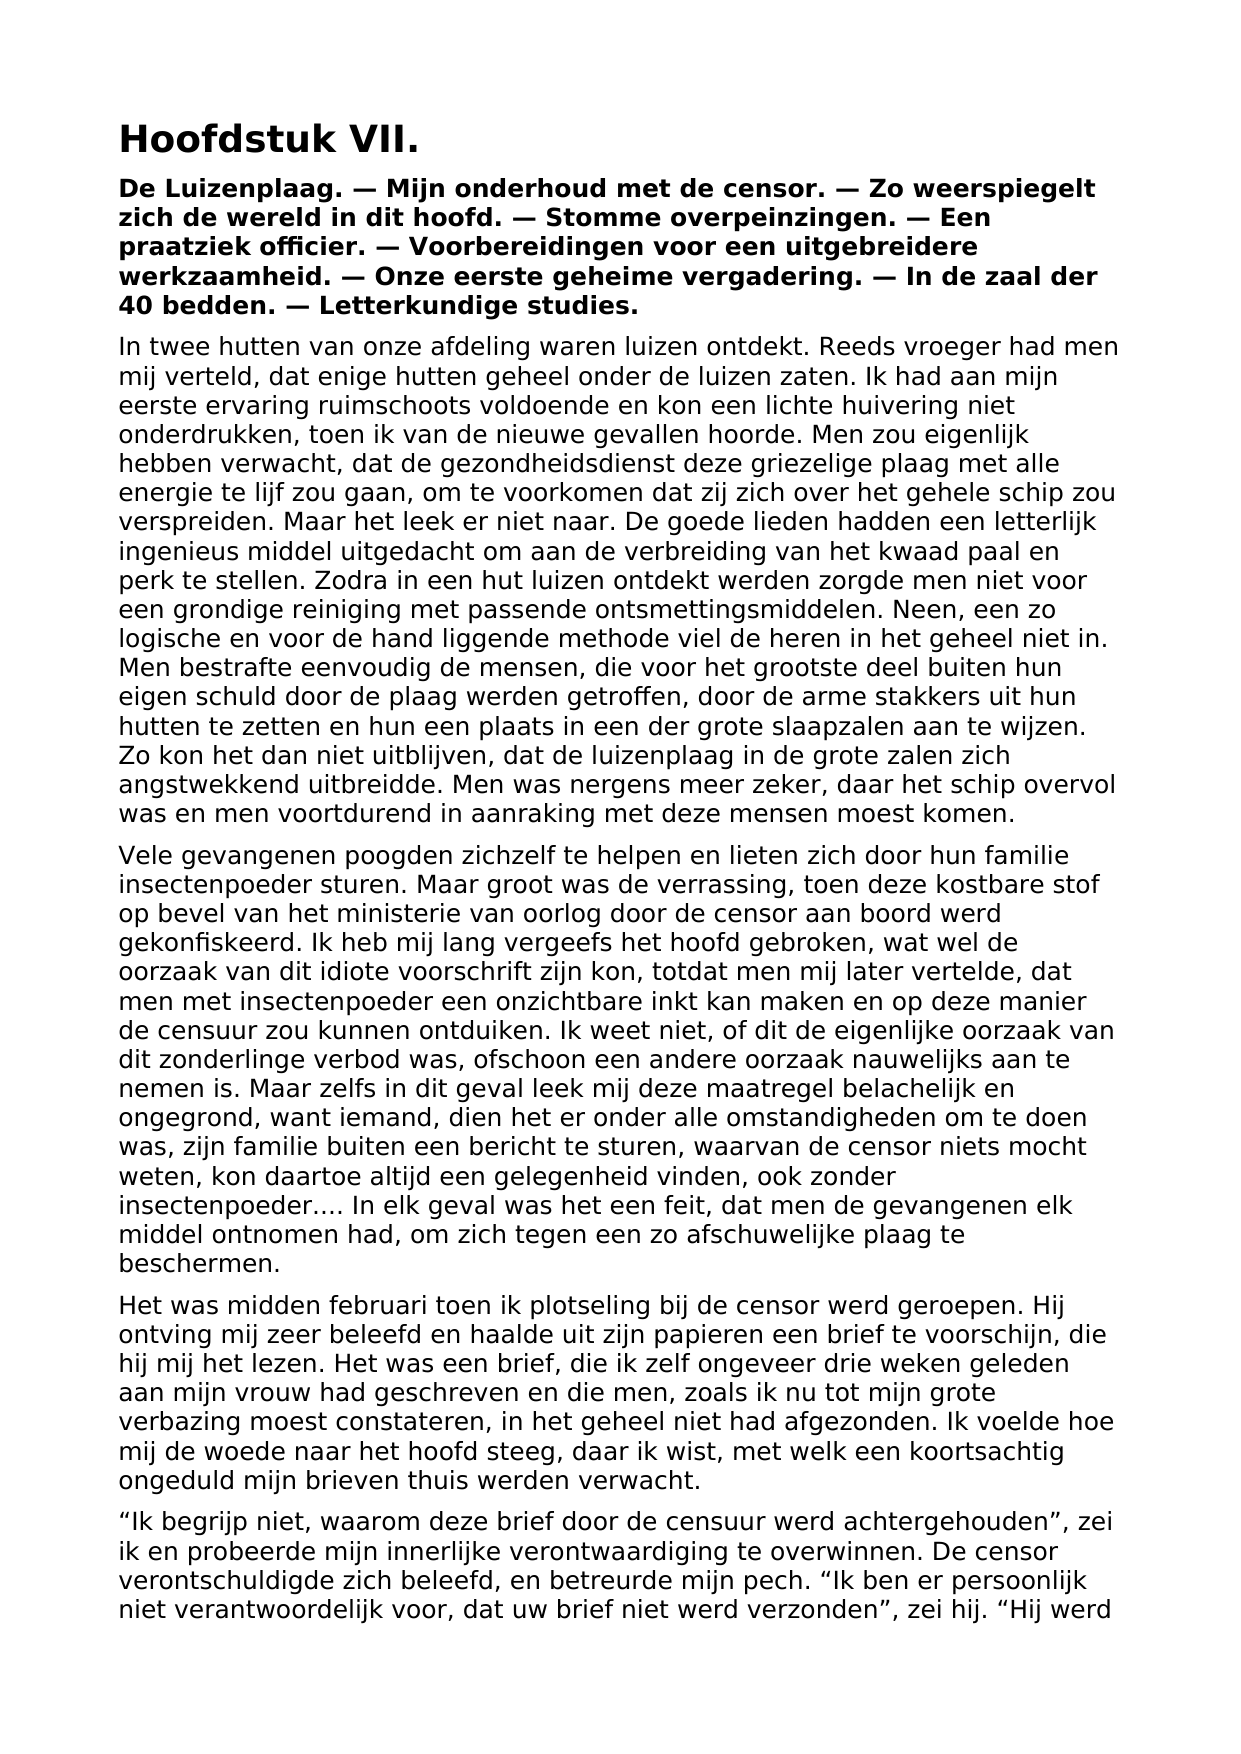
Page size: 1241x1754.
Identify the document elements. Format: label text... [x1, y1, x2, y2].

text “Ik begrijp niet, waarom deze brief door de censuur werd achtergehouden”, zei ik en probeerde mijn innerlijke verontwaardiging te overwinnen. De censor verontschuldigde zich beleefd, en betreurde mijn pech. “Ik ben er persoonlijk niet verantwoordelijk voor, dat uw brief niet werd verzonden”, zei hij. “Hij werd [118, 1508, 1122, 1624]
text Het was midden februari toen ik plotseling bij de censor werd geroepen. Hij ontving mij zeer beleefd en haalde uit zijn papieren een brief te voorschijn, die hij mij het lezen. Het was een brief, die ik zelf ongeveer drie weken geleden aan mijn vrouw had geschreven en die men, zoals ik nu tot mijn grote verbazing moest constateren, in het geheel niet had afgezonden. Ik voelde hoe mij de woede naar het hoofd steeg, daar ik wist, met welk een koortsachtig ongeduld mijn brieven thuis werden verwacht. [118, 1291, 1122, 1495]
text In twee hutten van onze afdeling waren luizen ontdekt. Reeds vroeger had men mij verteld, dat enige hutten geheel onder de luizen zaten. Ik had aan mijn eerste ervaring ruimschoots voldoende en kon een lichte huivering niet onderdrukken, toen ik van de nieuwe gevallen hoorde. Men zou eigenlijk hebben verwacht, dat de gezondheidsdienst deze griezelige plaag met alle energie te lijf zou gaan, om te voorkomen dat zij zich over het gehele schip zou verspreiden. Maar het leek er niet naar. De goede lieden hadden een letterlijk ingenieus middel uitgedacht om aan de verbreiding van het kwaad paal en perk te stellen. Zodra in een hut luizen ontdekt werden zorgde men niet voor een grondige reiniging met passende ontsmettingsmiddelen. Neen, een zo logische en voor de hand liggende methode viel de heren in het geheel niet in. Men bestrafte eenvoudig de mensen, die voor het grootste deel buiten hun eigen schuld door de plaag werden getroffen, door de arme stakkers uit hun hutten te zetten en hun een plaats in een der grote slaapzalen aan te wijzen. Zo kon het dan niet uitblijven, dat de luizenplaag in de grote zalen zich angstwekkend uitbreidde. Men was nergens meer zeker, daar het schip overvol was en men voortdurend in aanraking met deze mensen moest komen. [118, 333, 1122, 828]
subtitle Hoofdstuk VII. [118, 118, 1122, 162]
text Vele gevangenen poogden zichzelf te helpen en lieten zich door hun familie insectenpoeder sturen. Maar groot was de verrassing, toen deze kostbare stof op bevel van het ministerie van oorlog door de censor aan boord werd gekonfiskeerd. Ik heb mij lang vergeefs het hoofd gebroken, wat wel de oorzaak van dit idiote voorschrift zijn kon, totdat men mij later vertelde, dat men met insectenpoeder een onzichtbare inkt kan maken en op deze manier de censuur zou kunnen ontduiken. Ik weet niet, of dit de eigenlijke oorzaak van dit zonderlinge verbod was, ofschoon een andere oorzaak nauwelijks aan te nemen is. Maar zelfs in dit geval leek mij deze maatregel belachelijk en ongegrond, want iemand, dien het er onder alle omstandigheden om te doen was, zijn familie buiten een bericht te sturen, waarvan de censor niets mocht weten, kon daartoe altijd een gelegenheid vinden, ook zonder insectenpoeder.... In elk geval was het een feit, dat men de gevangenen elk middel ontnomen had, om zich tegen een zo afschuwelijke plaag te beschermen. [118, 841, 1122, 1278]
text De Luizenplaag. — Mijn onderhoud met de censor. — Zo weerspiegelt zich de wereld in dit hoofd. — Stomme overpeinzingen. — Een praatziek officier. — Voorbereidingen voor een uitgebreidere werkzaamheid. — Onze eerste geheime vergadering. — In de zaal der 40 bedden. — Letterkundige studies. [118, 174, 1122, 320]
